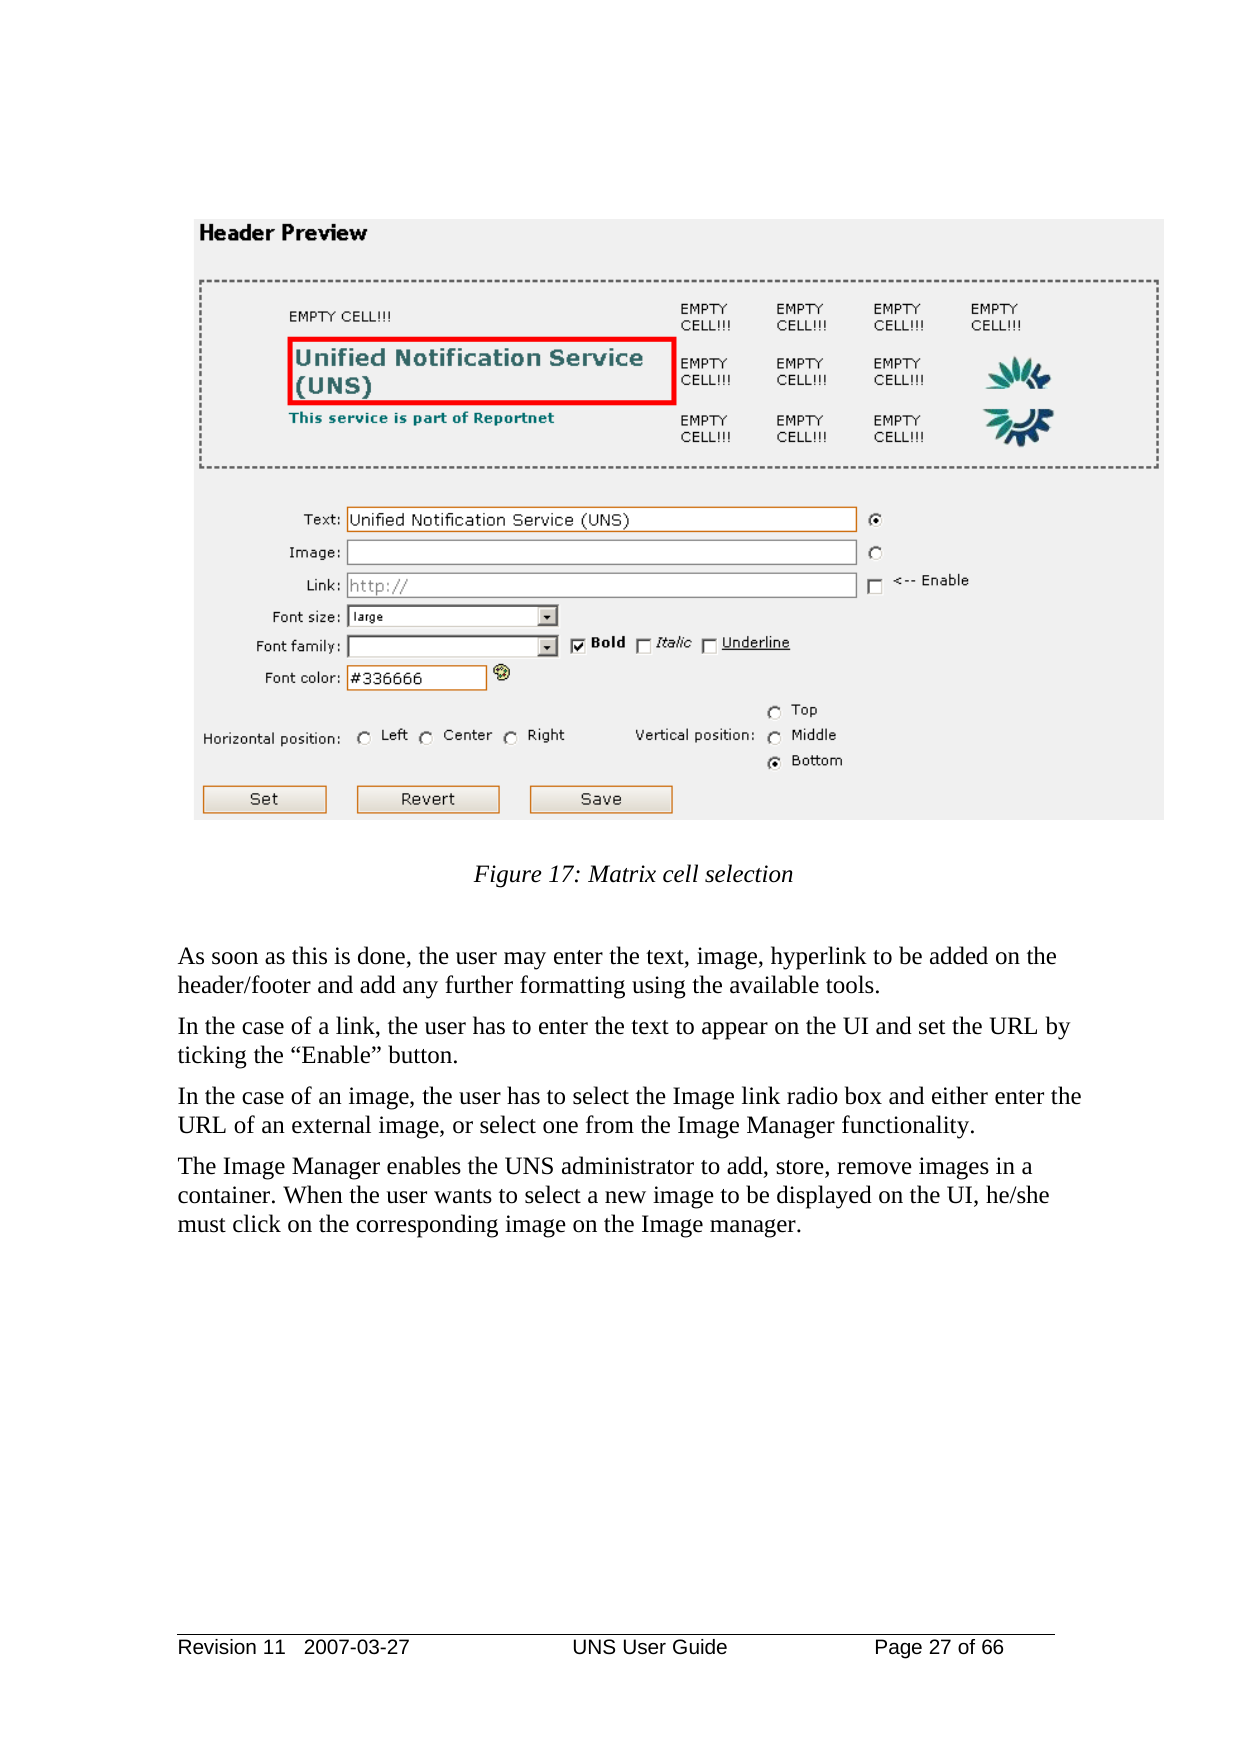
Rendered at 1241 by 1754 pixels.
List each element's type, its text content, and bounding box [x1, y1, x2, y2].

picture [193, 219, 1164, 820]
text As soon as this is done, the user may enter the text, image, hyperlink to be added on the header/footer and add any further formatting using the available tools. [177, 941, 1092, 999]
text The Image Manager enables the UNS administrator to add, store, remove images in a container. When the user wants to select a new image to be displayed on the UI, he/she must click on the corresponding image on the Image manager. [177, 1151, 1092, 1238]
text Figure 17: Matrix cell selection [177, 858, 1092, 887]
text In the case of an image, the user has to select the Image link radio box and either enter the URL of an external image, or select one from the Image Manager functionality. [177, 1081, 1092, 1139]
text In the case of a link, the user has to enter the text to appear on the UI and set the URL by ticking the “Enable” button. [177, 1011, 1092, 1069]
